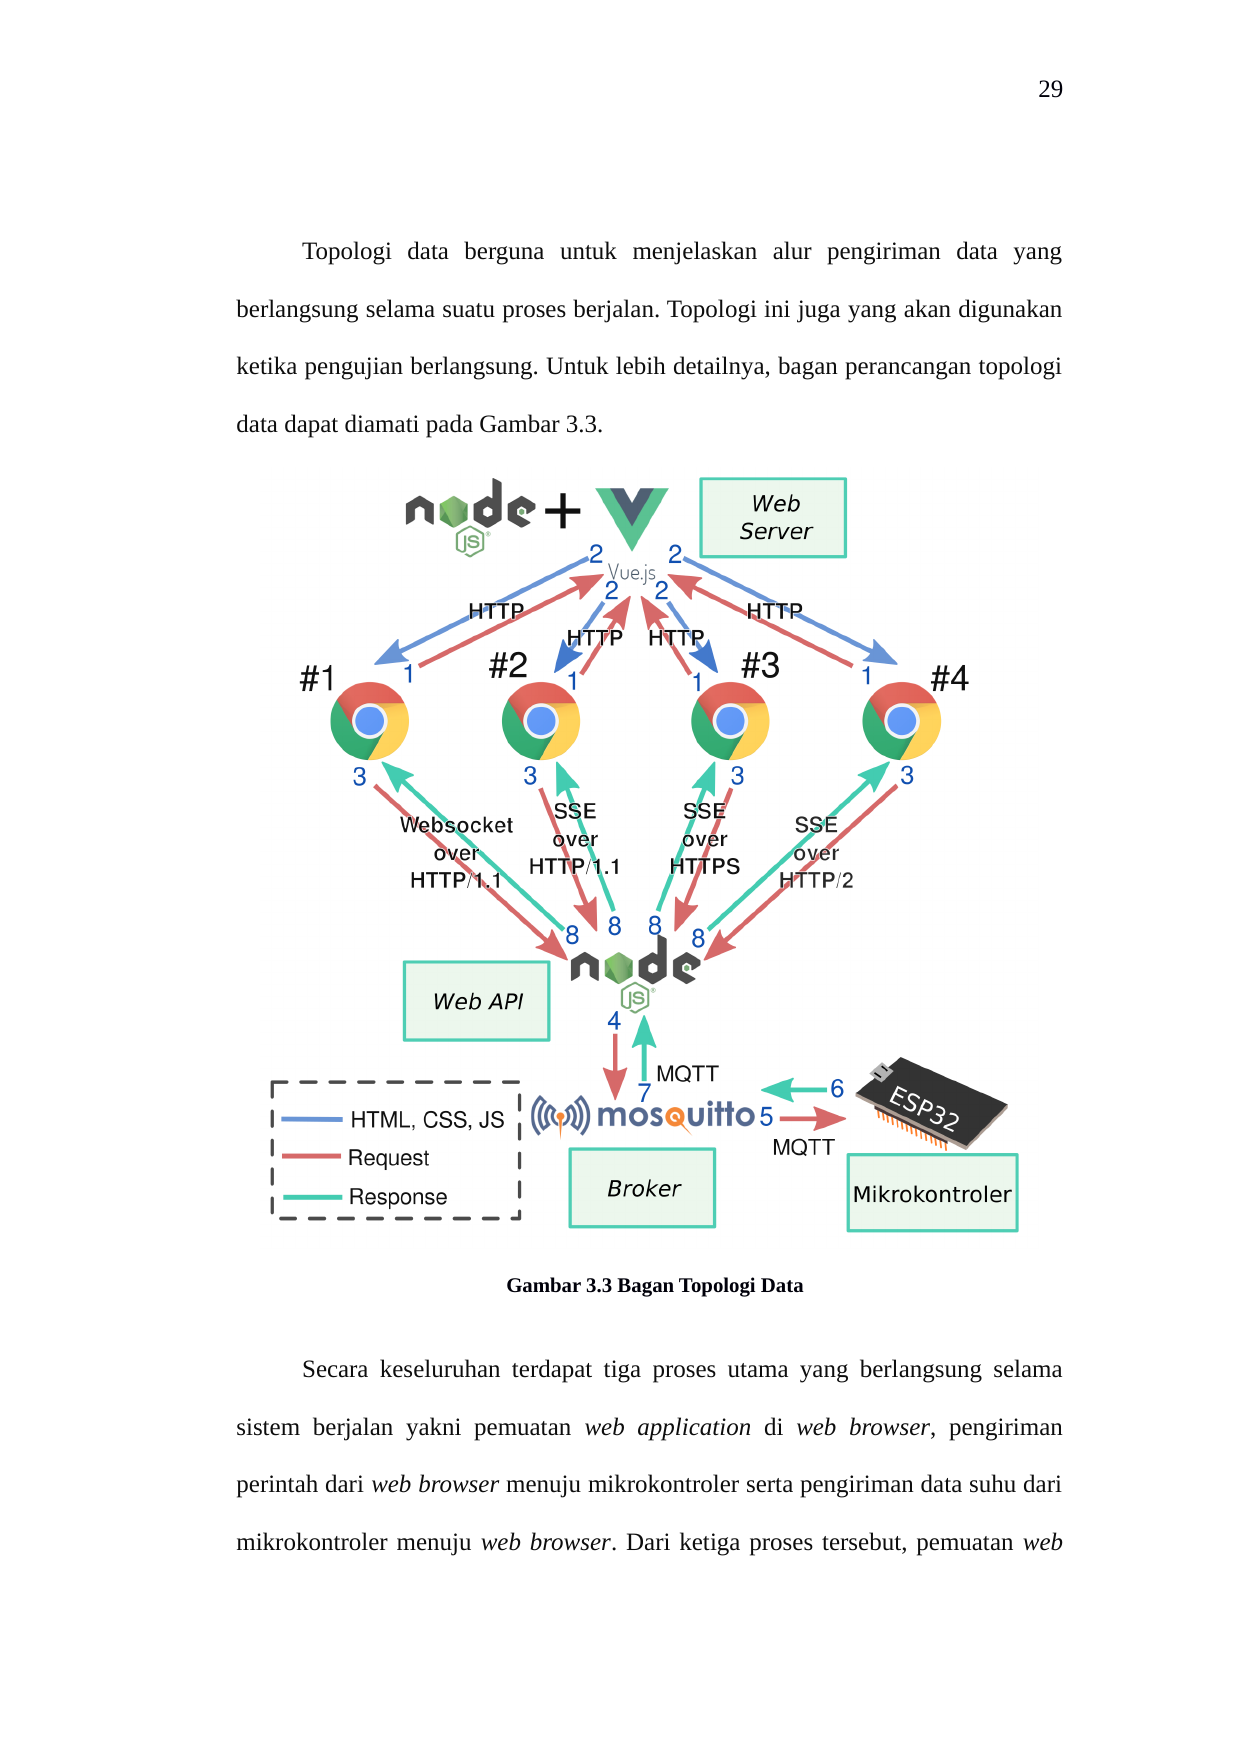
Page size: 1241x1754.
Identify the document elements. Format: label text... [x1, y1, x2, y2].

text Secara keseluruhan terdapat tiga proses utama yang berlangsung selama sistem berjalan yakni pemuatan web application di web browser, pengiriman perintah dari web browser menuju mikrokontroler serta pengiriman data suhu dari mikrokontroler menuju web browser. Dari ketiga proses tersebut, pemuatan web [236, 1297, 1063, 1556]
text 2Gambar 3.3 Bagan Topologi Data [236, 459, 1063, 1297]
text Topologi data berguna untuk menjelaskan alur pengiriman data yang berlangsung selama suatu proses berjalan. Topologi ini juga yang akan digunakan ketika pengujian berlangsung. Untuk lebih detailnya, bagan perancangan topologi data dapat diamati pada Gambar 3.3. [236, 236, 1063, 437]
picture [260, 467, 1039, 1249]
text [236, 447, 1063, 459]
